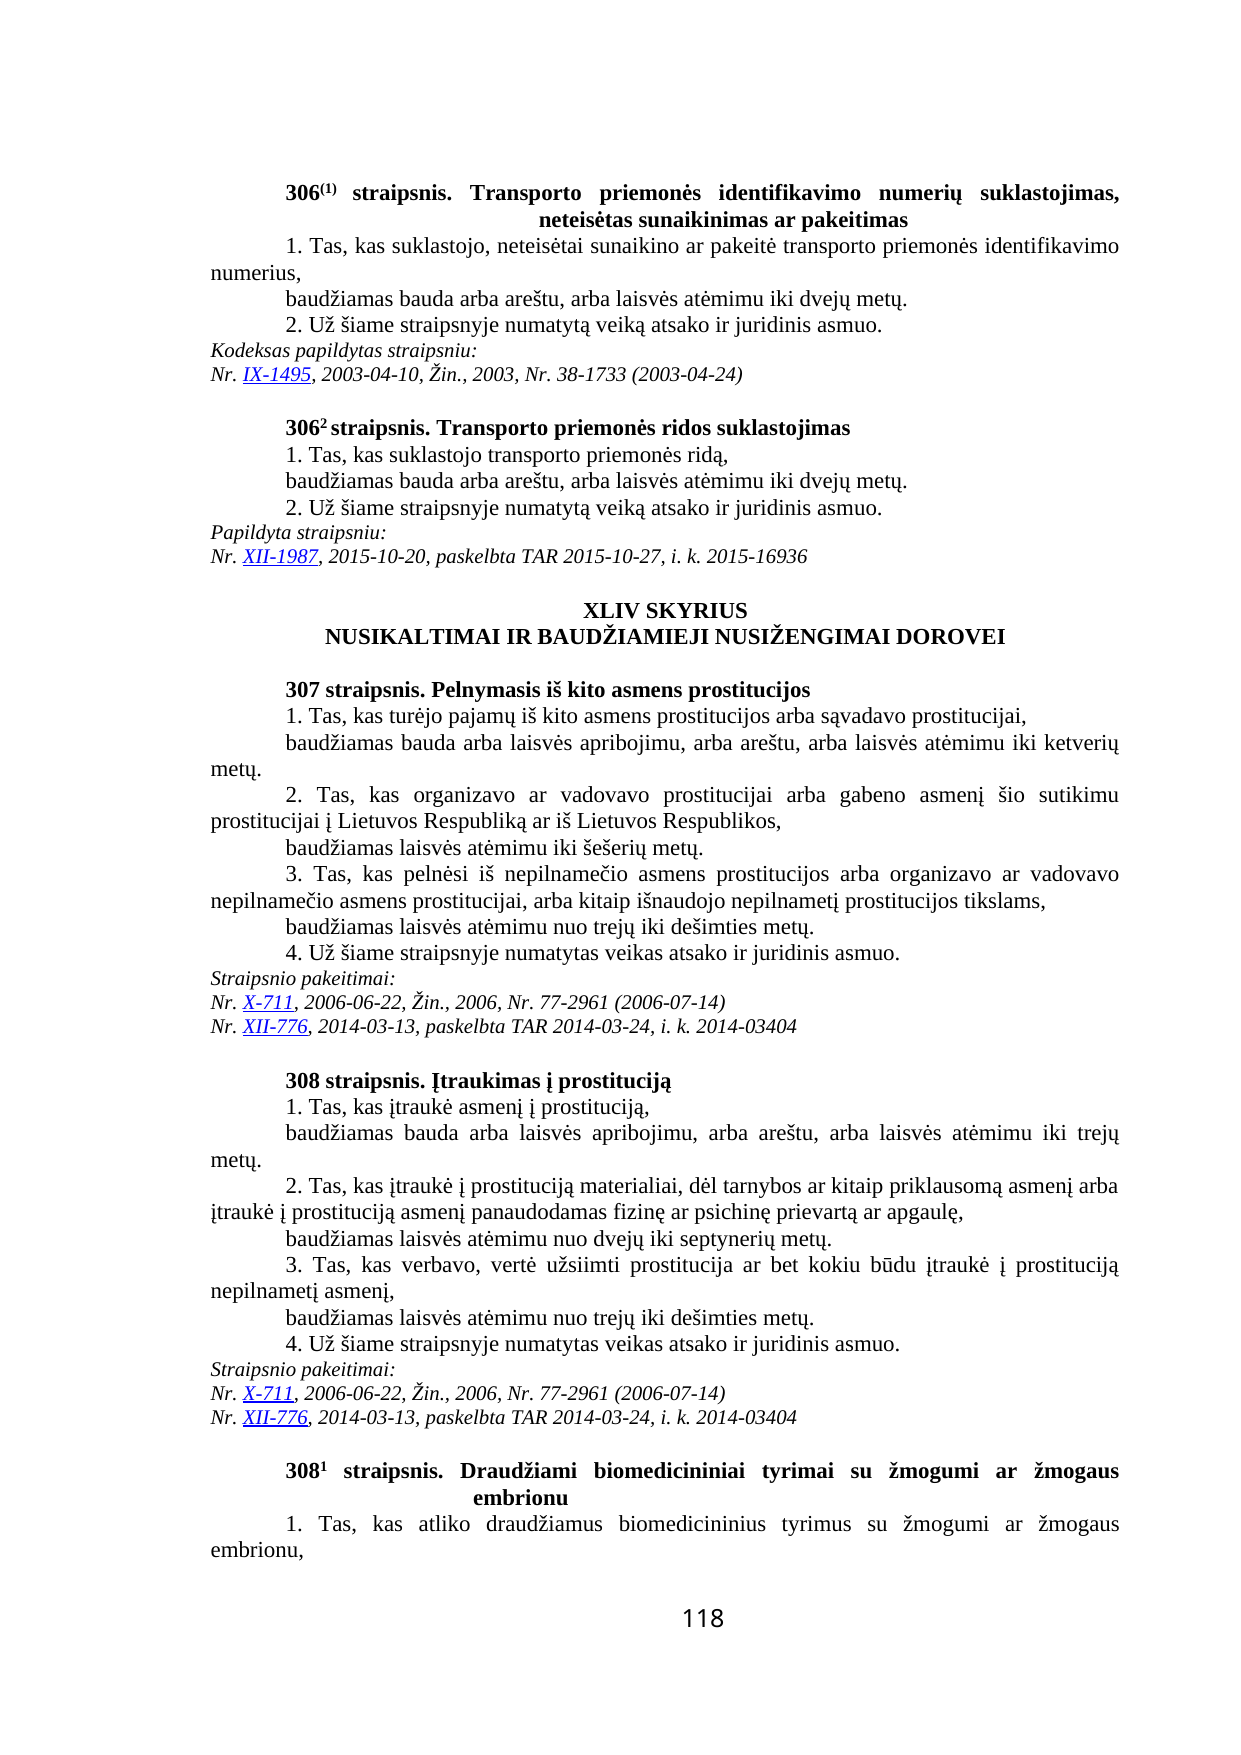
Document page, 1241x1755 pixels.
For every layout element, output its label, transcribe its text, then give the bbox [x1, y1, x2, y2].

subtitle XLIV SKYRIUS [210, 597, 1120, 623]
text 2. Tas, kas organizavo ar vadovavo prostitucijai arba gabeno asmenį šio sutikimu prostitucijai į Lietuvos Respubliką ar iš Lietuvos Respublikos, [210, 781, 1120, 834]
text Nr. XII-1987, 2015-10-20, paskelbta TAR 2015-10-27, i. k. 2015-16936 [210, 544, 1120, 568]
text 1. Tas, kas suklastojo transporto priemonės ridą, [210, 441, 1120, 467]
text baudžiamas bauda arba areštu, arba laisvės atėmimu iki dvejų metų. [210, 467, 1120, 493]
text NUSIKALTIMAI IR BAUDŽIAMIEJI NUSIŽENGIMAI DOROVEI [210, 623, 1120, 649]
text 1. Tas, kas suklastojo, neteisėtai sunaikino ar pakeitė transporto priemonės identifikavimo numerius, [210, 232, 1120, 285]
text Straipsnio pakeitimai: [210, 1357, 1120, 1381]
text 307 straipsnis. Pelnymasis iš kito asmens prostitucijos [210, 676, 1120, 702]
text Papildyta straipsniu: [210, 520, 1120, 544]
text baudžiamas laisvės atėmimu nuo trejų iki dešimties metų. [210, 913, 1120, 939]
text baudžiamas laisvės atėmimu nuo dvejų iki septynerių metų. [210, 1225, 1120, 1251]
text baudžiamas laisvės atėmimu iki šešerių metų. [210, 834, 1120, 860]
text 3062 straipsnis. Transporto priemonės ridos suklastojimas [210, 414, 1120, 441]
text baudžiamas bauda arba areštu, arba laisvės atėmimu iki dvejų metų. [210, 285, 1120, 311]
text 1. Tas, kas atliko draudžiamus biomedicininius tyrimus su žmogumi ar žmogaus embrionu, [210, 1510, 1120, 1563]
text Kodeksas papildytas straipsniu: [210, 338, 1120, 362]
text baudžiamas bauda arba laisvės apribojimu, arba areštu, arba laisvės atėmimu iki trejų metų. [210, 1119, 1120, 1172]
text 4. Už šiame straipsnyje numatytas veikas atsako ir juridinis asmuo. [210, 939, 1120, 966]
text 3. Tas, kas pelnėsi iš nepilnamečio asmens prostitucijos arba organizavo ar vadovavo nepilnamečio asmens prostitucijai, arba kitaip išnaudojo nepilnametį prostitucijos tikslams, [210, 860, 1120, 913]
text 2. Tas, kas įtraukė į prostituciją materialiai, dėl tarnybos ar kitaip priklausomą asmenį arba įtraukė į prostituciją asmenį panaudodamas fizinę ar psichinę prievartą ar apgaulę, [210, 1172, 1120, 1225]
text Nr. X-711, 2006-06-22, Žin., 2006, Nr. 77-2961 (2006-07-14) [210, 1381, 1120, 1405]
text Nr. X-711, 2006-06-22, Žin., 2006, Nr. 77-2961 (2006-07-14) [210, 990, 1120, 1014]
text 1. Tas, kas turėjo pajamų iš kito asmens prostitucijos arba sąvadavo prostitucijai, [210, 702, 1120, 728]
text 4. Už šiame straipsnyje numatytas veikas atsako ir juridinis asmuo. [210, 1330, 1120, 1357]
text Straipsnio pakeitimai: [210, 966, 1120, 990]
text 2. Už šiame straipsnyje numatytą veiką atsako ir juridinis asmuo. [210, 311, 1120, 338]
text 1. Tas, kas įtraukė asmenį į prostituciją, [210, 1093, 1120, 1119]
text 306(1) straipsnis. Transporto priemonės identifikavimo numerių suklastojimas, neteisėtas sunaikinimas ar pakeitimas [285, 179, 1120, 232]
text 308 straipsnis. Įtraukimas į prostituciją [210, 1067, 1120, 1093]
text 3. Tas, kas verbavo, vertė užsiimti prostitucija ar bet kokiu būdu įtraukė į prostituciją nepilnametį asmenį, [210, 1251, 1120, 1304]
text 3081 straipsnis. Draudžiami biomedicininiai tyrimai su žmogumi ar žmogaus embrionu [285, 1457, 1120, 1510]
text 2. Už šiame straipsnyje numatytą veiką atsako ir juridinis asmuo. [210, 493, 1120, 520]
text Nr. IX-1495, 2003-04-10, Žin., 2003, Nr. 38-1733 (2003-04-24) [210, 362, 1120, 386]
text baudžiamas laisvės atėmimu nuo trejų iki dešimties metų. [210, 1304, 1120, 1330]
text Nr. XII-776, 2014-03-13, paskelbta TAR 2014-03-24, i. k. 2014-03404 [210, 1014, 1120, 1038]
text baudžiamas bauda arba laisvės apribojimu, arba areštu, arba laisvės atėmimu iki ketverių metų. [210, 728, 1120, 781]
text Nr. XII-776, 2014-03-13, paskelbta TAR 2014-03-24, i. k. 2014-03404 [210, 1405, 1120, 1429]
